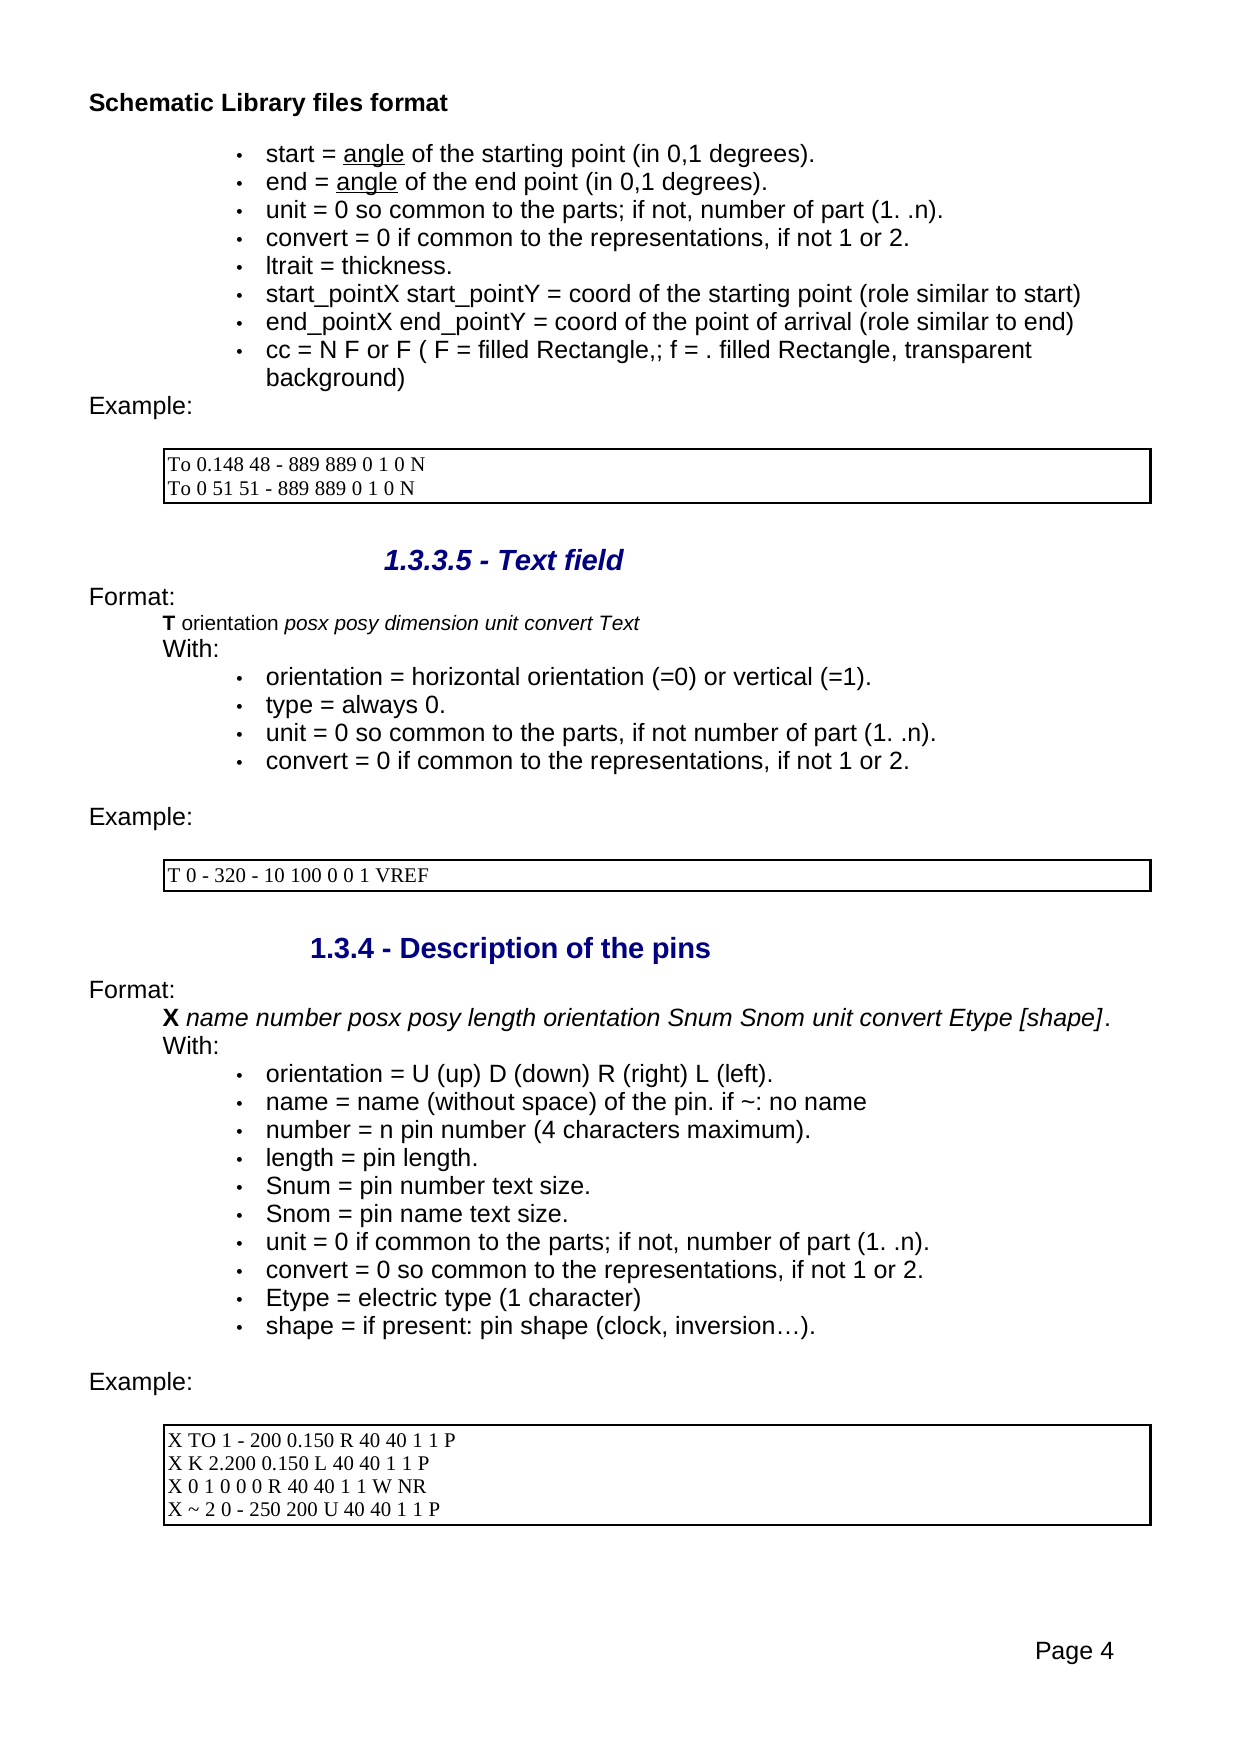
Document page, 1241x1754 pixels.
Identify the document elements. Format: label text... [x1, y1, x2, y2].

list type = always 0. [236, 691, 1152, 719]
list number = n pin number (4 characters maximum). [236, 1116, 1152, 1144]
list name = name (without space) of the pin. if ~: no name [236, 1088, 1152, 1116]
list Etype = electric type (1 character) [236, 1284, 1152, 1312]
text Format: [88, 583, 1152, 611]
text Example: [88, 392, 1152, 420]
text Format: [88, 976, 1152, 1004]
list unit = 0 so common to the parts; if not, number of part (1. .n). [236, 196, 1152, 224]
list convert = 0 if common to the representations, if not 1 or 2. [236, 224, 1152, 252]
text X K 2.200 0.150 L 40 40 1 1 P [165, 1447, 1149, 1470]
text T 0 - 320 - 10 100 0 0 1 VREF [165, 861, 1149, 890]
list unit = 0 so common to the parts, if not number of part (1. .n). [236, 719, 1152, 747]
list orientation = U (up) D (down) R (right) L (left). [236, 1060, 1152, 1088]
text X TO 1 - 200 0.150 R 40 40 1 1 P [165, 1426, 1149, 1447]
list cc = N F or F ( F = filled Rectangle,; f = . filled Rectangle, transparent background) [236, 336, 1152, 392]
text T orientation posx posy dimension unit convert Text [162, 611, 1152, 635]
list start_pointX start_pointY = coord of the starting point (role similar to start) [236, 280, 1152, 308]
text X name number posx posy length orientation Snum Snom unit convert Etype [shape]. [162, 1004, 1152, 1032]
list convert = 0 if common to the representations, if not 1 or 2. [236, 747, 1152, 775]
list shape = if present: pin shape (clock, inversion…). [236, 1312, 1152, 1340]
list orientation = horizontal orientation (=0) or vertical (=1). [236, 663, 1152, 691]
subtitle Text field [310, 544, 1152, 577]
text To 0 51 51 - 889 889 0 1 0 N [165, 471, 1149, 502]
text Example: [88, 1368, 1152, 1396]
text To 0.148 48 - 889 889 0 1 0 N [165, 450, 1149, 471]
list Snom = pin name text size. [236, 1200, 1152, 1228]
list convert = 0 so common to the representations, if not 1 or 2. [236, 1256, 1152, 1284]
list length = pin length. [236, 1144, 1152, 1172]
text X ~ 2 0 - 250 200 U 40 40 1 1 P [165, 1493, 1149, 1524]
text With: [162, 1032, 1152, 1060]
text Example: [88, 803, 1152, 831]
text With: [162, 635, 1152, 663]
list unit = 0 if common to the parts; if not, number of part (1. .n). [236, 1228, 1152, 1256]
list Snum = pin number text size. [236, 1172, 1152, 1200]
list end_pointX end_pointY = coord of the point of arrival (role similar to end) [236, 308, 1152, 336]
list end = angle of the end point (in 0,1 degrees). [236, 168, 1152, 196]
list start = angle of the starting point (in 0,1 degrees). [236, 140, 1152, 168]
text X 0 1 0 0 0 R 40 40 1 1 W NR [165, 1470, 1149, 1493]
list ltrait = thickness. [236, 252, 1152, 280]
subtitle Description of the pins [236, 932, 1152, 964]
